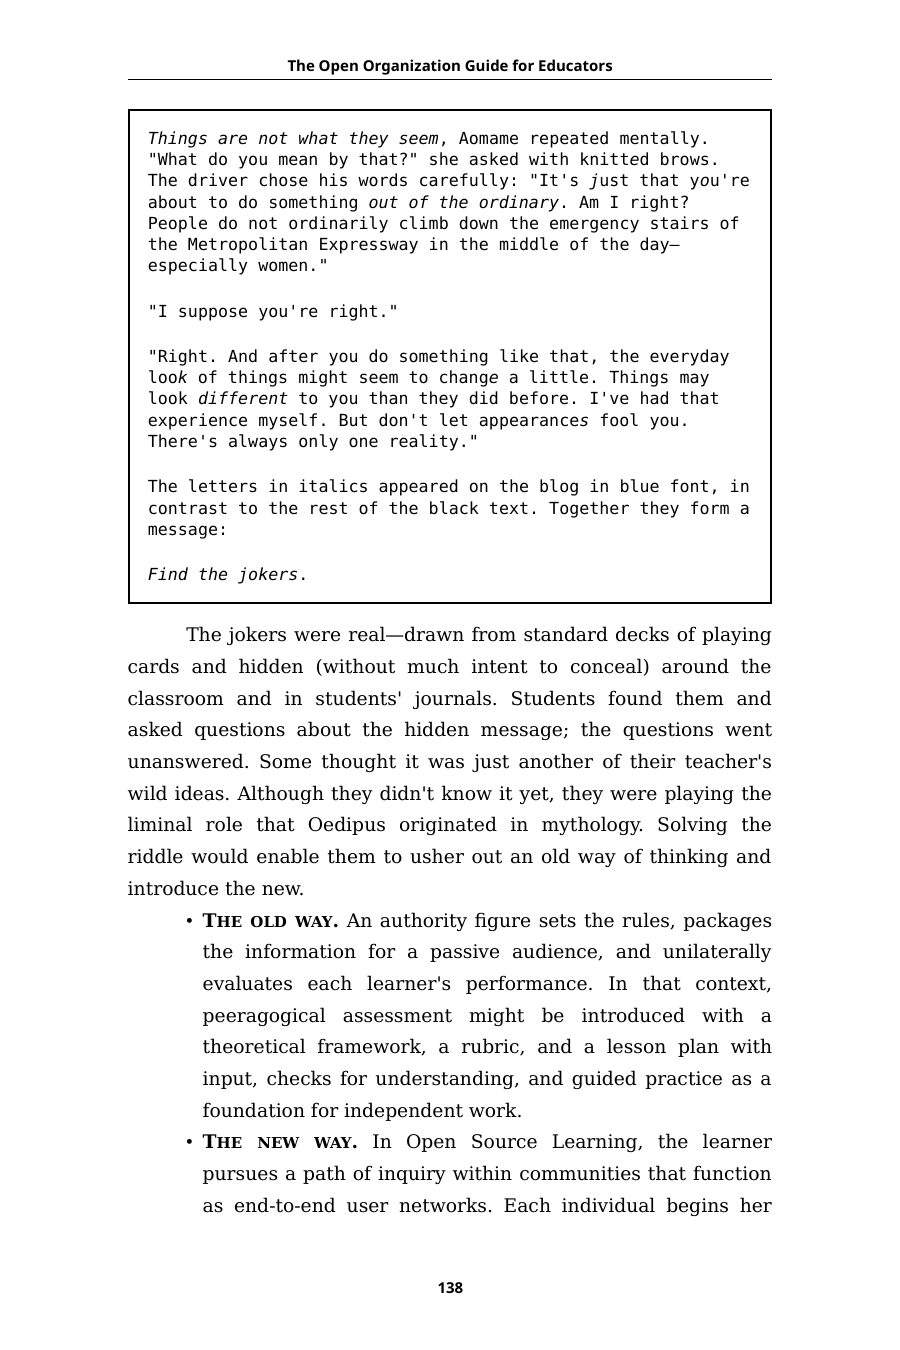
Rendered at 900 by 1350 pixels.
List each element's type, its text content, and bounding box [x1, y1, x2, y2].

text Find the jokers. [130, 545, 770, 602]
list The new way. In Open Source Learning, the learner pursues a path of inquiry within communities that function as end-to-end user networks. Each individual begins her [186, 1131, 772, 1217]
text "I suppose you're right." [130, 282, 770, 321]
text The jokers were real—drawn from standard decks of playing cards and hidden (without much intent to conceal) around the classroom and in students' journals. Students found them and asked questions about the hidden message; the questions went unanswered. Some thought it was just another of their teacher's wild ideas. Although they didn't know it yet, they were playing the liminal role that Oedipus originated in mythology. Solving the riddle would enable them to usher out an old way of thinking and introduce the new. [127, 624, 772, 900]
text Things are not what they seem, Aomame repeated mentally. "What do you mean by that?" she asked with knitted brows. The driver chose his words carefully: "It's just that you're about to do something out of the ordinary. Am I right? People do not ordinarily climb down the emergency stairs of the Metropolitan Expressway in the middle of the day— especially women." [130, 111, 770, 276]
text "Right. And after you do something like that, the everyday look of things might seem to change a little. Things may look different to you than they did before. I've had that experience myself. But don't let appearances fool you. There's always only one reality." [130, 327, 770, 451]
list The old way. An authority figure sets the rules, packages the information for a passive audience, and unilaterally evaluates each learner's performance. In that context, peeragogical assessment might be introduced with a theoretical framework, a rubric, and a lesson plan with input, checks for understanding, and guided practice as a foundation for independent work. [186, 909, 772, 1122]
text The letters in italics appeared on the blog in blue font, in contrast to the rest of the black text. Together they form a message: [130, 457, 770, 539]
